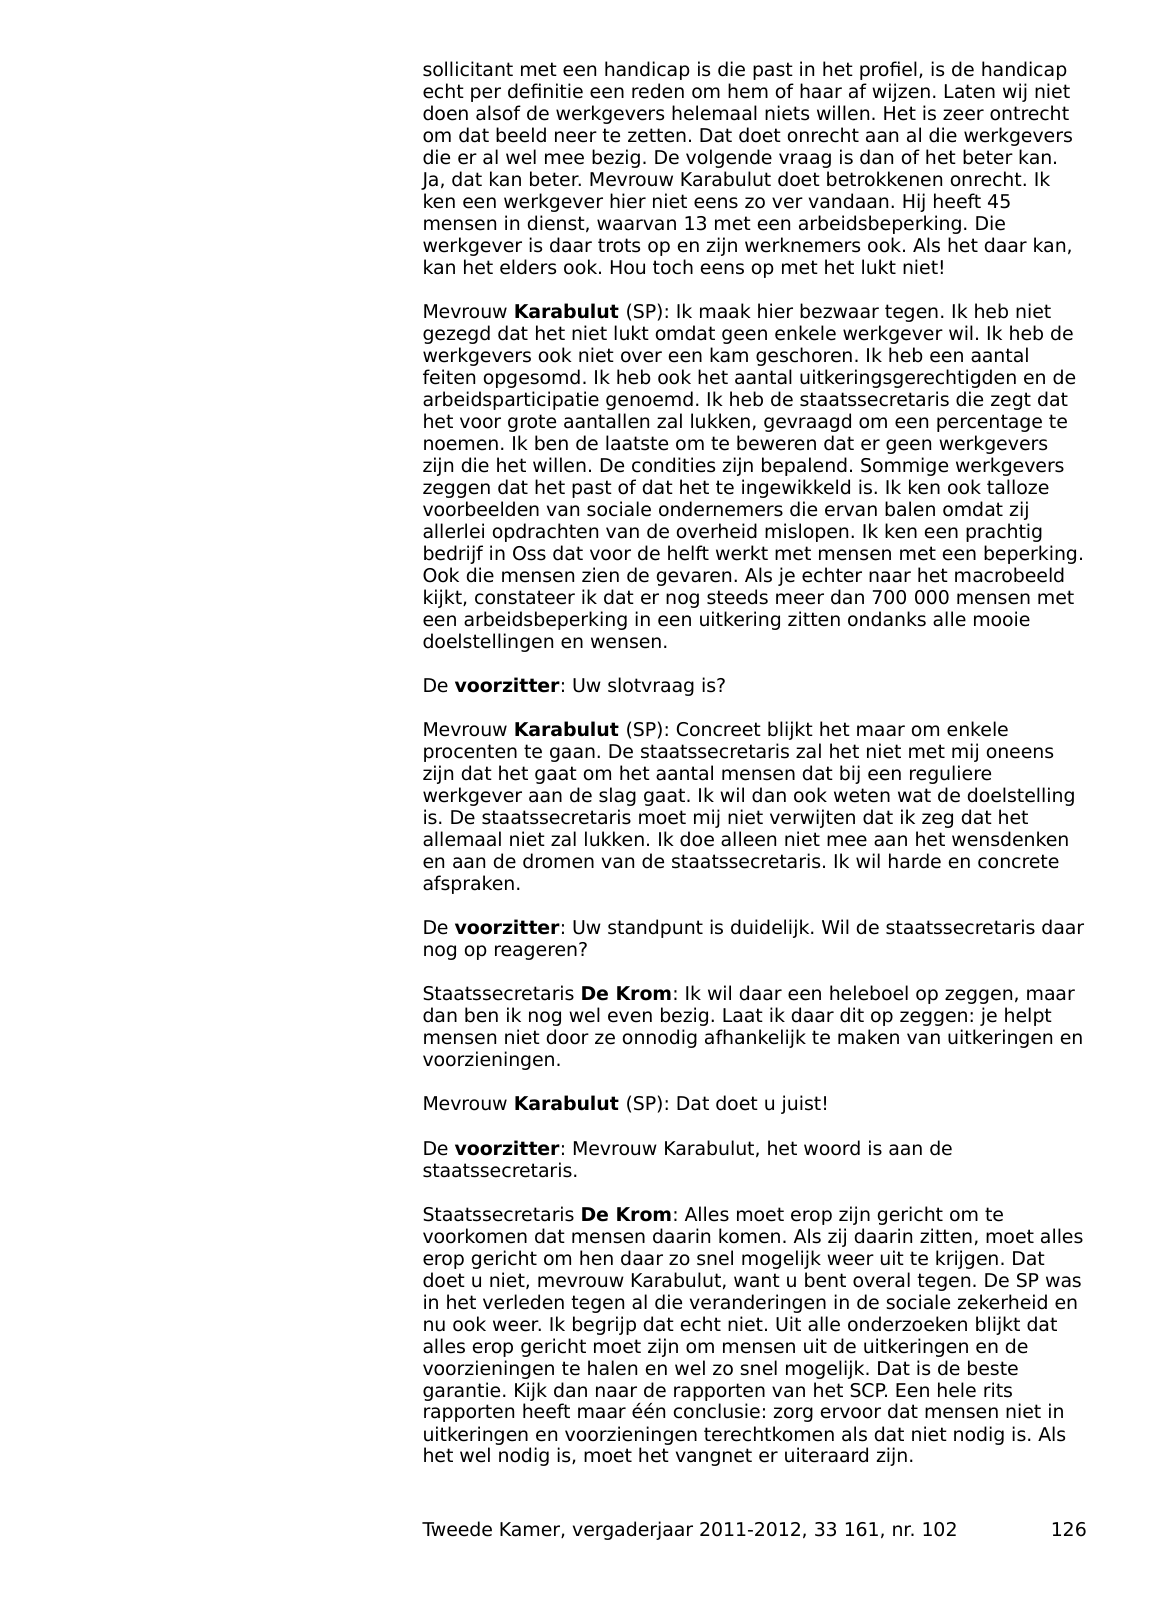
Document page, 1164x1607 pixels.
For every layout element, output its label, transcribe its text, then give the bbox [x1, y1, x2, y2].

text De voorzitter: Mevrouw Karabulut, het woord is aan de staatssecretaris. [422, 1137, 1087, 1181]
text Mevrouw Karabulut (SP): Dat doet u juist! [422, 1093, 1087, 1115]
text sollicitant met een handicap is die past in het profiel, is de handicap echt per definitie een reden om hem of haar af wijzen. Laten wij niet doen alsof de werkgevers helemaal niets willen. Het is zeer ontrecht om dat beeld neer te zetten. Dat doet onrecht aan al die werkgevers die er al wel mee bezig. De volgende vraag is dan of het beter kan. Ja, dat kan beter. Mevrouw Karabulut doet betrokkenen onrecht. Ik ken een werkgever hier niet eens zo ver vandaan. Hij heeft 45 mensen in dienst, waarvan 13 met een arbeidsbeperking. Die werkgever is daar trots op en zijn werknemers ook. Als het daar kan, kan het elders ook. Hou toch eens op met het lukt niet! [422, 59, 1087, 279]
text De voorzitter: Uw slotvraag is? [422, 675, 1087, 697]
text De voorzitter: Uw standpunt is duidelijk. Wil de staatssecretaris daar nog op reageren? [422, 917, 1087, 961]
text Staatssecretaris De Krom: Alles moet erop zijn gericht om te voorkomen dat mensen daarin komen. Als zij daarin zitten, moet alles erop gericht om hen daar zo snel mogelijk weer uit te krijgen. Dat doet u niet, mevrouw Karabulut, want u bent overal tegen. De SP was in het verleden tegen al die veranderingen in de sociale zekerheid en nu ook weer. Ik begrijp dat echt niet. Uit alle onderzoeken blijkt dat alles erop gericht moet zijn om mensen uit de uitkeringen en de voorzieningen te halen en wel zo snel mogelijk. Dat is de beste garantie. Kijk dan naar de rapporten van het SCP. Een hele rits rapporten heeft maar één conclusie: zorg ervoor dat mensen niet in uitkeringen en voorzieningen terechtkomen als dat niet nodig is. Als het wel nodig is, moet het vangnet er uiteraard zijn. [422, 1204, 1087, 1467]
text Mevrouw Karabulut (SP): Ik maak hier bezwaar tegen. Ik heb niet gezegd dat het niet lukt omdat geen enkele werkgever wil. Ik heb de werkgevers ook niet over een kam geschoren. Ik heb een aantal feiten opgesomd. Ik heb ook het aantal uitkeringsgerechtigden en de arbeidsparticipatie genoemd. Ik heb de staatssecretaris die zegt dat het voor grote aantallen zal lukken, gevraagd om een percentage te noemen. Ik ben de laatste om te beweren dat er geen werkgevers zijn die het willen. De condities zijn bepalend. Sommige werkgevers zeggen dat het past of dat het te ingewikkeld is. Ik ken ook talloze voorbeelden van sociale ondernemers die ervan balen omdat zij allerlei opdrachten van de overheid mislopen. Ik ken een prachtig bedrijf in Oss dat voor de helft werkt met mensen met een beperking. Ook die mensen zien de gevaren. Als je echter naar het macrobeeld kijkt, constateer ik dat er nog steeds meer dan 700 000 mensen met een arbeidsbeperking in een uitkering zitten ondanks alle mooie doelstellingen en wensen. [422, 301, 1087, 653]
text Mevrouw Karabulut (SP): Concreet blijkt het maar om enkele procenten te gaan. De staatssecretaris zal het niet met mij oneens zijn dat het gaat om het aantal mensen dat bij een reguliere werkgever aan de slag gaat. Ik wil dan ook weten wat de doelstelling is. De staatssecretaris moet mij niet verwijten dat ik zeg dat het allemaal niet zal lukken. Ik doe alleen niet mee aan het wensdenken en aan de dromen van de staatssecretaris. Ik wil harde en concrete afspraken. [422, 719, 1087, 895]
text Staatssecretaris De Krom: Ik wil daar een heleboel op zeggen, maar dan ben ik nog wel even bezig. Laat ik daar dit op zeggen: je helpt mensen niet door ze onnodig afhankelijk te maken van uitkeringen en voorzieningen. [422, 983, 1087, 1071]
